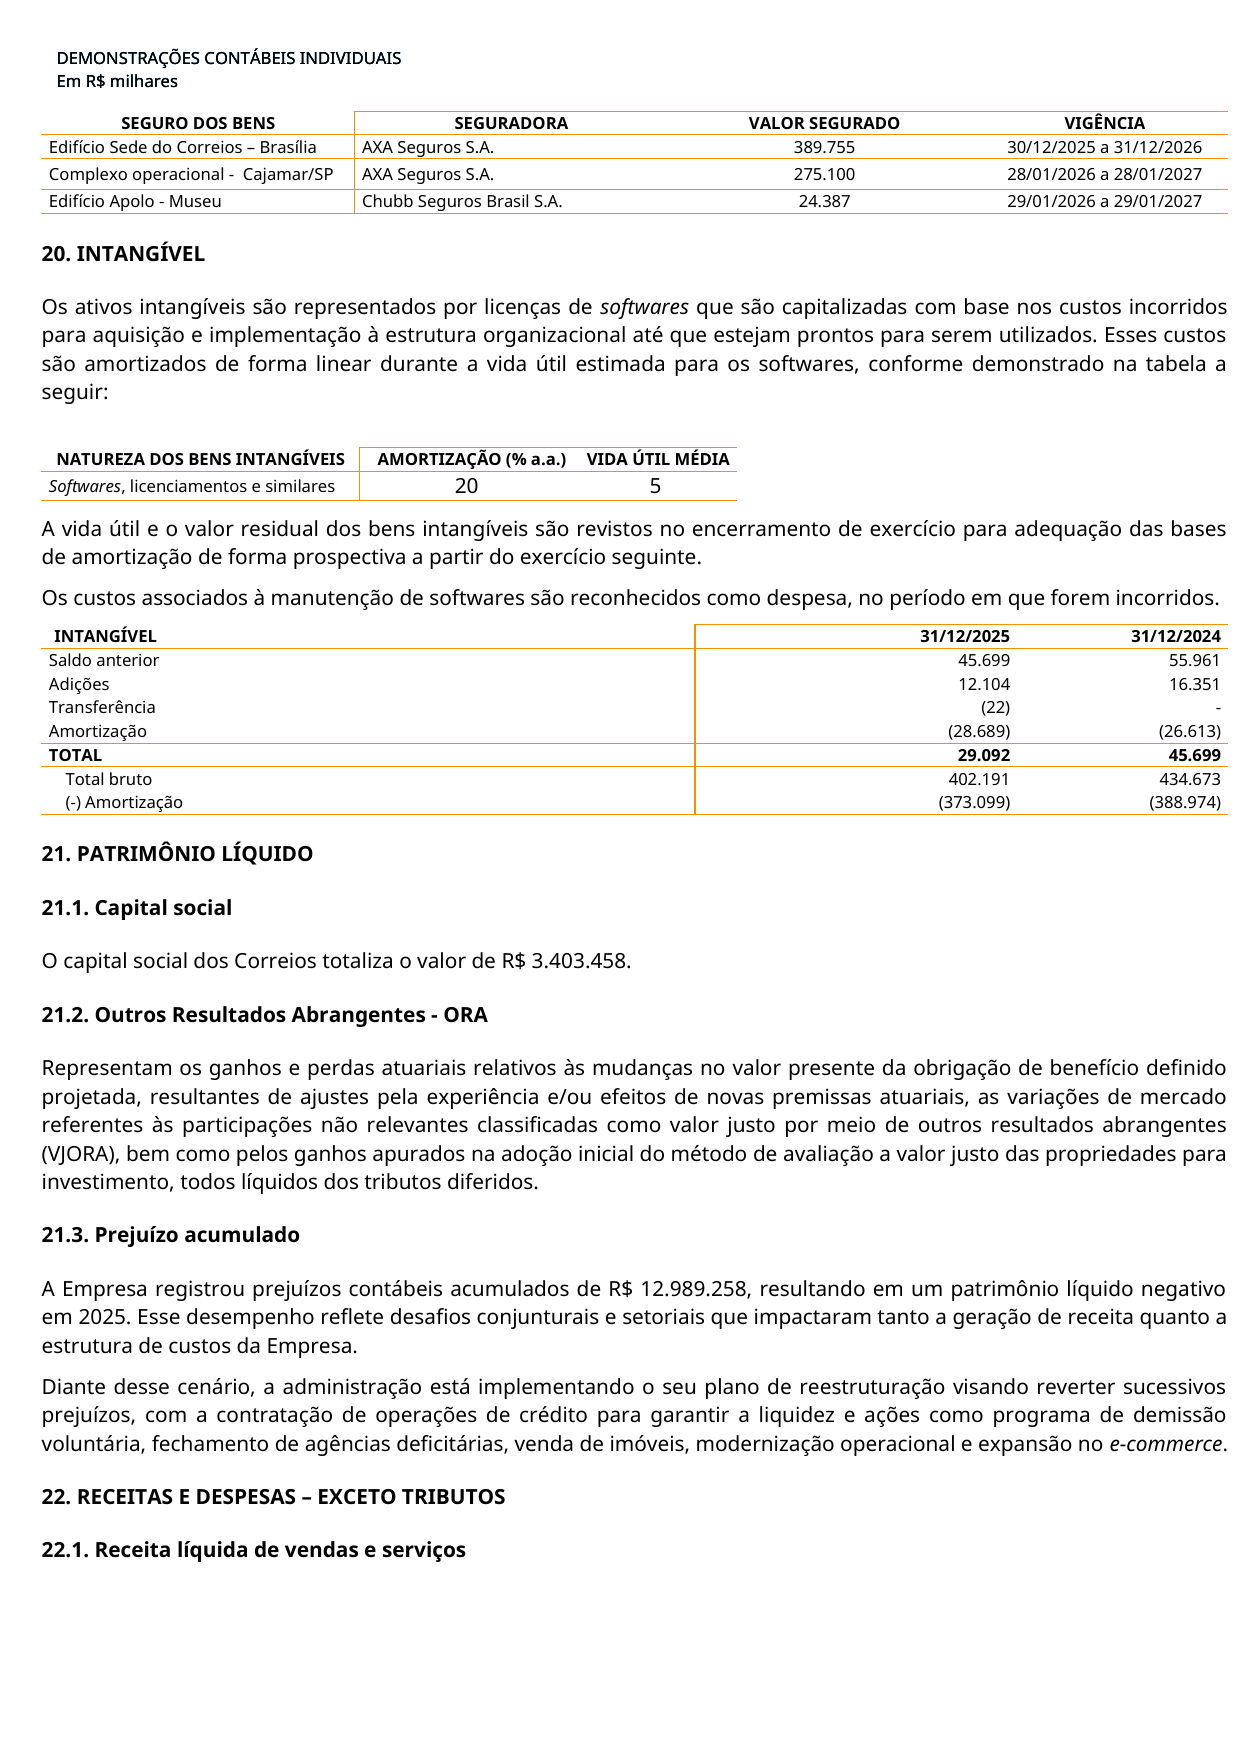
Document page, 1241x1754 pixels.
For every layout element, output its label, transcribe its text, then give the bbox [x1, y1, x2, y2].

table_header VIDA ÚTIL MÉDIA [573, 448, 737, 471]
table_header 31/12/2025 [696, 625, 1017, 648]
text A vida útil e o valor residual dos bens intangíveis são revistos no encerramento de exercício para adequação das bases de amortização de forma prospectiva a partir do exercício seguinte. [41, 514, 1228, 571]
table_cell 402.191 [696, 767, 1017, 790]
table_cell AXA Seguros S.A. [355, 159, 668, 189]
text Diante desse cenário, a administração está implementando o seu plano de reestruturação visando reverter sucessivos prejuízos, com a contratação de operações de crédito para garantir a liquidez e ações como programa de demissão voluntária, fechamento de agências deficitárias, venda de imóveis, modernização operacional e expansão no e-commerce. [41, 1372, 1228, 1457]
table_cell (22) [696, 695, 1017, 719]
table_cell (-) Amortização [41, 790, 694, 813]
table_cell (388.974) [1017, 790, 1228, 813]
table_cell Saldo anterior [41, 649, 694, 671]
text Os ativos intangíveis são representados por licenças de softwares que são capitalizadas com base nos custos incorridos para aquisição e implementação à estrutura organizacional até que estejam prontos para serem utilizados. Esses custos são amortizados de forma linear durante a vida útil estimada para os softwares, conforme demonstrado na tabela a seguir: [41, 292, 1228, 406]
subtitle RECEITAS E DESPESAS – EXCETO TRIBUTOS [41, 1482, 1228, 1511]
table_cell 45.699 [696, 649, 1017, 671]
table_cell 55.961 [1017, 649, 1228, 671]
table_cell 389.755 [668, 135, 981, 158]
table_cell 16.351 [1017, 671, 1228, 695]
table_cell Total bruto [41, 767, 694, 790]
table_header VALOR SEGURADO [668, 112, 981, 134]
subtitle INTANGÍVEL [41, 239, 1228, 267]
table_header INTANGÍVEL [41, 624, 694, 648]
table_cell 5 [573, 472, 737, 500]
table_cell 275.100 [668, 159, 981, 189]
table_cell 28/01/2026 a 28/01/2027 [981, 159, 1228, 189]
subtitle Receita líquida de vendas e serviços [41, 1536, 1228, 1564]
table_cell 24.387 [668, 190, 981, 213]
table_header SEGURADORA [355, 112, 668, 134]
table_cell 12.104 [696, 671, 1017, 695]
table_cell 29.092 [696, 744, 1017, 766]
table_cell 29/01/2026 a 29/01/2027 [981, 190, 1228, 213]
table_cell Amortização [41, 719, 694, 742]
table_header VIGÊNCIA [981, 112, 1228, 134]
table_header NATUREZA DOS BENS INTANGÍVEIS [41, 447, 359, 471]
subtitle Outros Resultados Abrangentes - ORA [41, 1000, 1228, 1028]
text A Empresa registrou prejuízos contábeis acumulados de R$ 12.989.258, resultando em um patrimônio líquido negativo em 2025. Esse desempenho reflete desafios conjunturais e setoriais que impactaram tanto a geração de receita quanto a estrutura de custos da Empresa. [41, 1274, 1228, 1359]
table_cell (28.689) [696, 719, 1017, 742]
table_cell Edifício Apolo - Museu [41, 190, 354, 213]
table_cell Transferência [41, 695, 694, 719]
subtitle Prejuízo acumulado [41, 1221, 1228, 1249]
table_cell Adições [41, 671, 694, 695]
table_cell Softwares, licenciamentos e similares [41, 472, 359, 500]
table_cell (26.613) [1017, 719, 1228, 742]
table_header SEGURO DOS BENS [41, 111, 354, 134]
table_cell 434.673 [1017, 767, 1228, 790]
table_cell (373.099) [696, 790, 1017, 813]
text O capital social dos Correios totaliza o valor de R$ 3.403.458. [41, 946, 1228, 975]
text Os custos associados à manutenção de softwares são reconhecidos como despesa, no período em que forem incorridos. [41, 583, 1228, 611]
subtitle Capital social [41, 893, 1228, 921]
table_cell AXA Seguros S.A. [355, 135, 668, 158]
table_cell Complexo operacional - Cajamar/SP [41, 159, 354, 189]
table_header AMORTIZAÇÃO (% a.a.) [360, 448, 573, 471]
table_header 31/12/2024 [1017, 625, 1228, 648]
table_cell 20 [360, 472, 573, 500]
table_cell Edifício Sede do Correios – Brasília [41, 135, 354, 158]
table_cell Chubb Seguros Brasil S.A. [355, 190, 668, 213]
text Representam os ganhos e perdas atuariais relativos às mudanças no valor presente da obrigação de benefício definido projetada, resultantes de ajustes pela experiência e/ou efeitos de novas premissas atuariais, as variações de mercado referentes às participações não relevantes classificadas como valor justo por meio de outros resultados abrangentes (VJORA), bem como pelos ganhos apurados na adoção inicial do método de avaliação a valor justo das propriedades para investimento, todos líquidos dos tributos diferidos. [41, 1053, 1228, 1196]
table_cell 30/12/2025 a 31/12/2026 [981, 135, 1228, 158]
table_cell TOTAL [41, 744, 694, 766]
subtitle PATRIMÔNIO LÍQUIDO [41, 839, 1228, 868]
table_cell - [1017, 695, 1228, 719]
table_cell 45.699 [1017, 744, 1228, 766]
